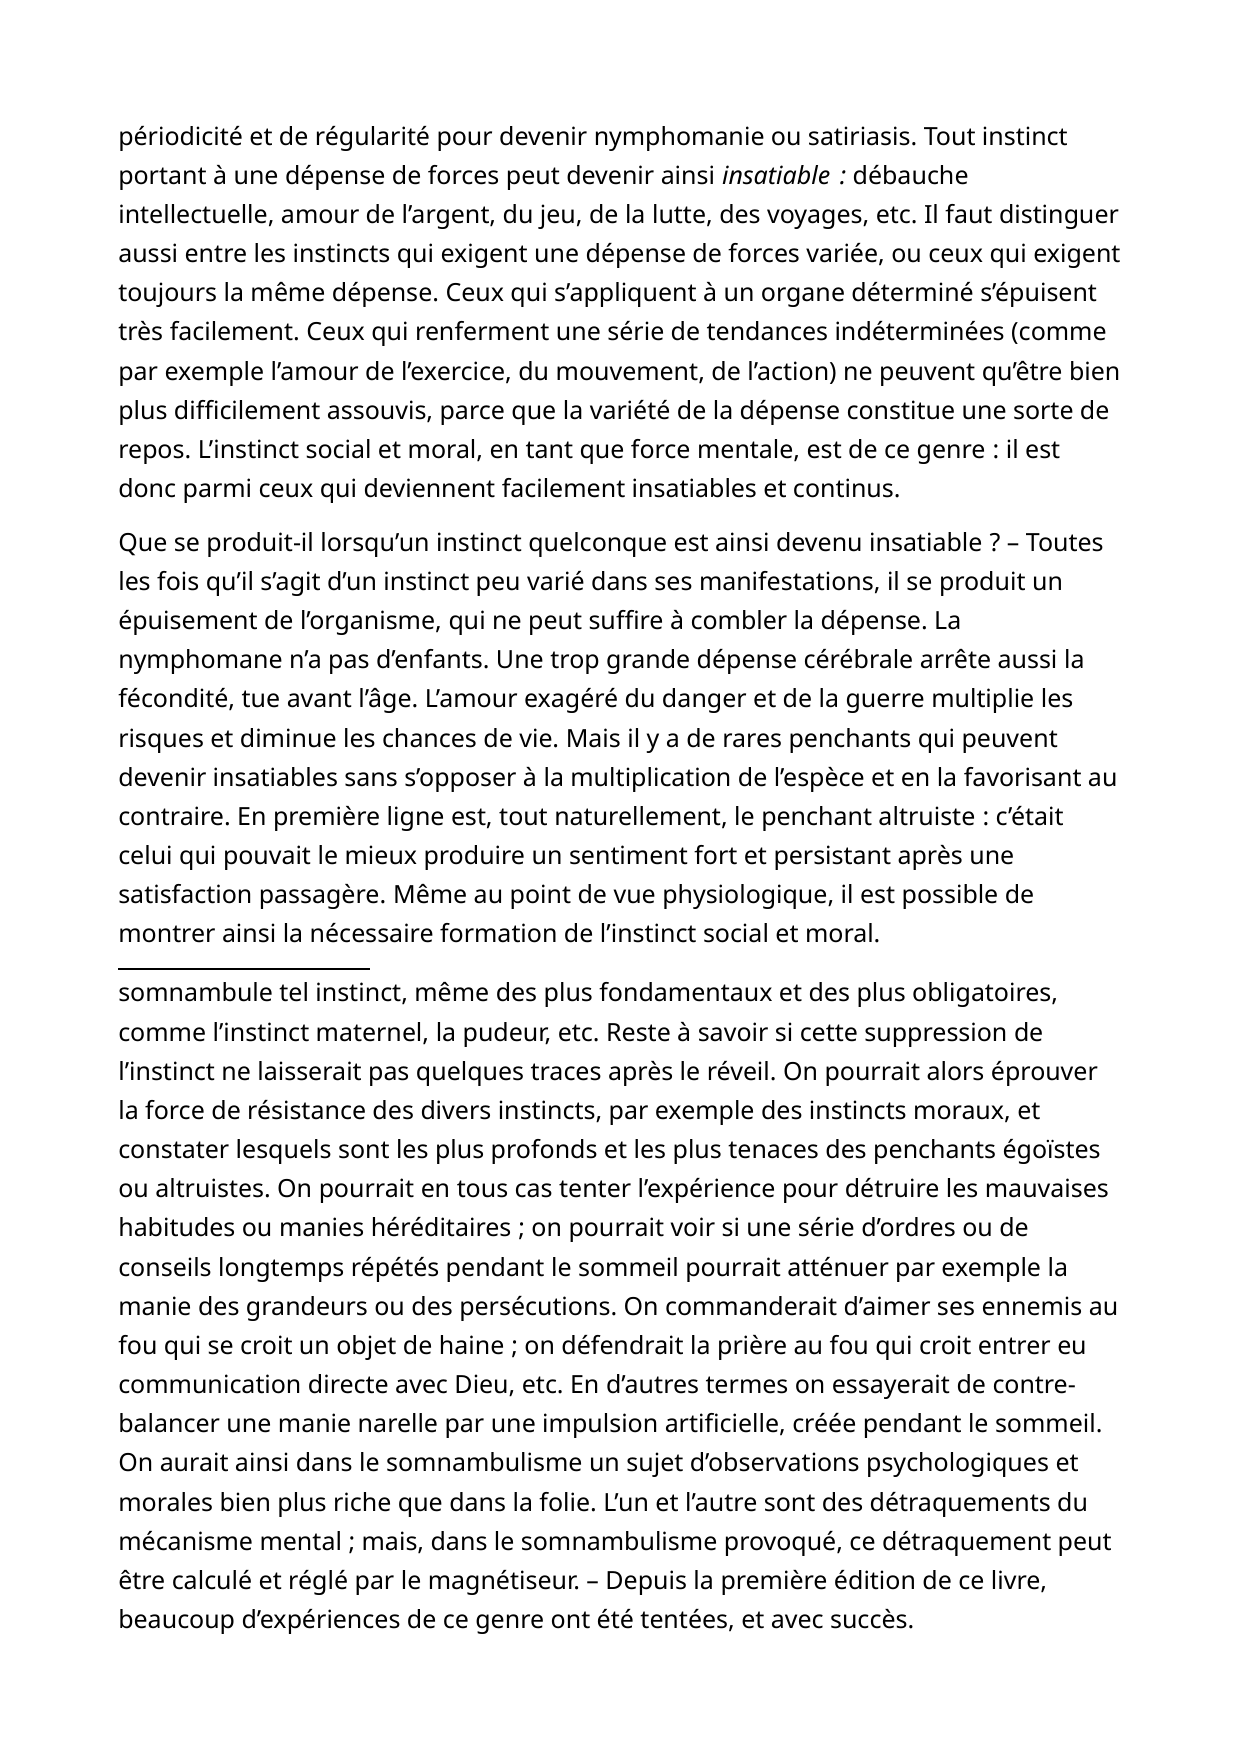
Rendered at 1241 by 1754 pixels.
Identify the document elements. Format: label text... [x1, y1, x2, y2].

text somnambule tel instinct, même des plus fondamentaux et des plus obligatoires, comme l’instinct maternel, la pudeur, etc. Reste à savoir si cette suppression de l’instinct ne laisserait pas quelques traces après le réveil. On pourrait alors éprouver la force de résistance des divers instincts, par exemple des instincts moraux, et constater lesquels sont les plus profonds et les plus tenaces des penchants égoïstes ou altruistes. On pourrait en tous cas tenter l’expérience pour détruire les mauvaises habitudes ou manies héréditaires ; on pourrait voir si une série d’ordres ou de conseils longtemps répétés pendant le sommeil pourrait atténuer par exemple la manie des grandeurs ou des persécutions. On commanderait d’aimer ses ennemis au fou qui se croit un objet de haine ; on défendrait la prière au fou qui croit entrer eu communication directe avec Dieu, etc. En d’autres termes on essayerait de contre-balancer une manie narelle par une impulsion artificielle, créée pendant le sommeil. On aurait ainsi dans le somnambulisme un sujet d’observations psychologiques et morales bien plus riche que dans la folie. L’un et l’autre sont des détraquements du mécanisme mental ; mais, dans le somnambulisme provoqué, ce détraquement peut être calculé et réglé par le magnétiseur. – Depuis la première édition de ce livre, beaucoup d’expériences de ce genre ont été tentées, et avec succès. [118, 975, 1122, 1636]
text périodicité et de régularité pour devenir nymphomanie ou satiriasis. Tout instinct portant à une dépense de forces peut devenir ainsi insatiable : débauche intellectuelle, amour de l’argent, du jeu, de la lutte, des voyages, etc. Il faut distinguer aussi entre les instincts qui exigent une dépense de forces variée, ou ceux qui exigent toujours la même dépense. Ceux qui s’appliquent à un organe déterminé s’épuisent très facilement. Ceux qui renferment une série de tendances indéterminées (comme par exemple l’amour de l’exercice, du mouvement, de l’action) ne peuvent qu’être bien plus difficilement assouvis, parce que la variété de la dépense constitue une sorte de repos. L’instinct social et moral, en tant que force mentale, est de ce genre : il est donc parmi ceux qui deviennent facilement insatiables et continus. [118, 118, 1122, 505]
text Que se produit-il lorsqu’un instinct quelconque est ainsi devenu insatiable ? – Toutes les fois qu’il s’agit d’un instinct peu varié dans ses manifestations, il se produit un épuisement de l’organisme, qui ne peut suffire à combler la dépense. La nymphomane n’a pas d’enfants. Une trop grande dépense cérébrale arrête aussi la fécondité, tue avant l’âge. L’amour exagéré du danger et de la guerre multiplie les risques et diminue les chances de vie. Mais il y a de rares penchants qui peuvent devenir insatiables sans s’opposer à la multiplication de l’espèce et en la favorisant au contraire. En première ligne est, tout naturellement, le penchant altruiste : c’était celui qui pouvait le mieux produire un sentiment fort et persistant après une satisfaction passagère. Même au point de vue physiologique, il est possible de montrer ainsi la nécessaire formation de l’instinct social et moral. [118, 524, 1122, 950]
